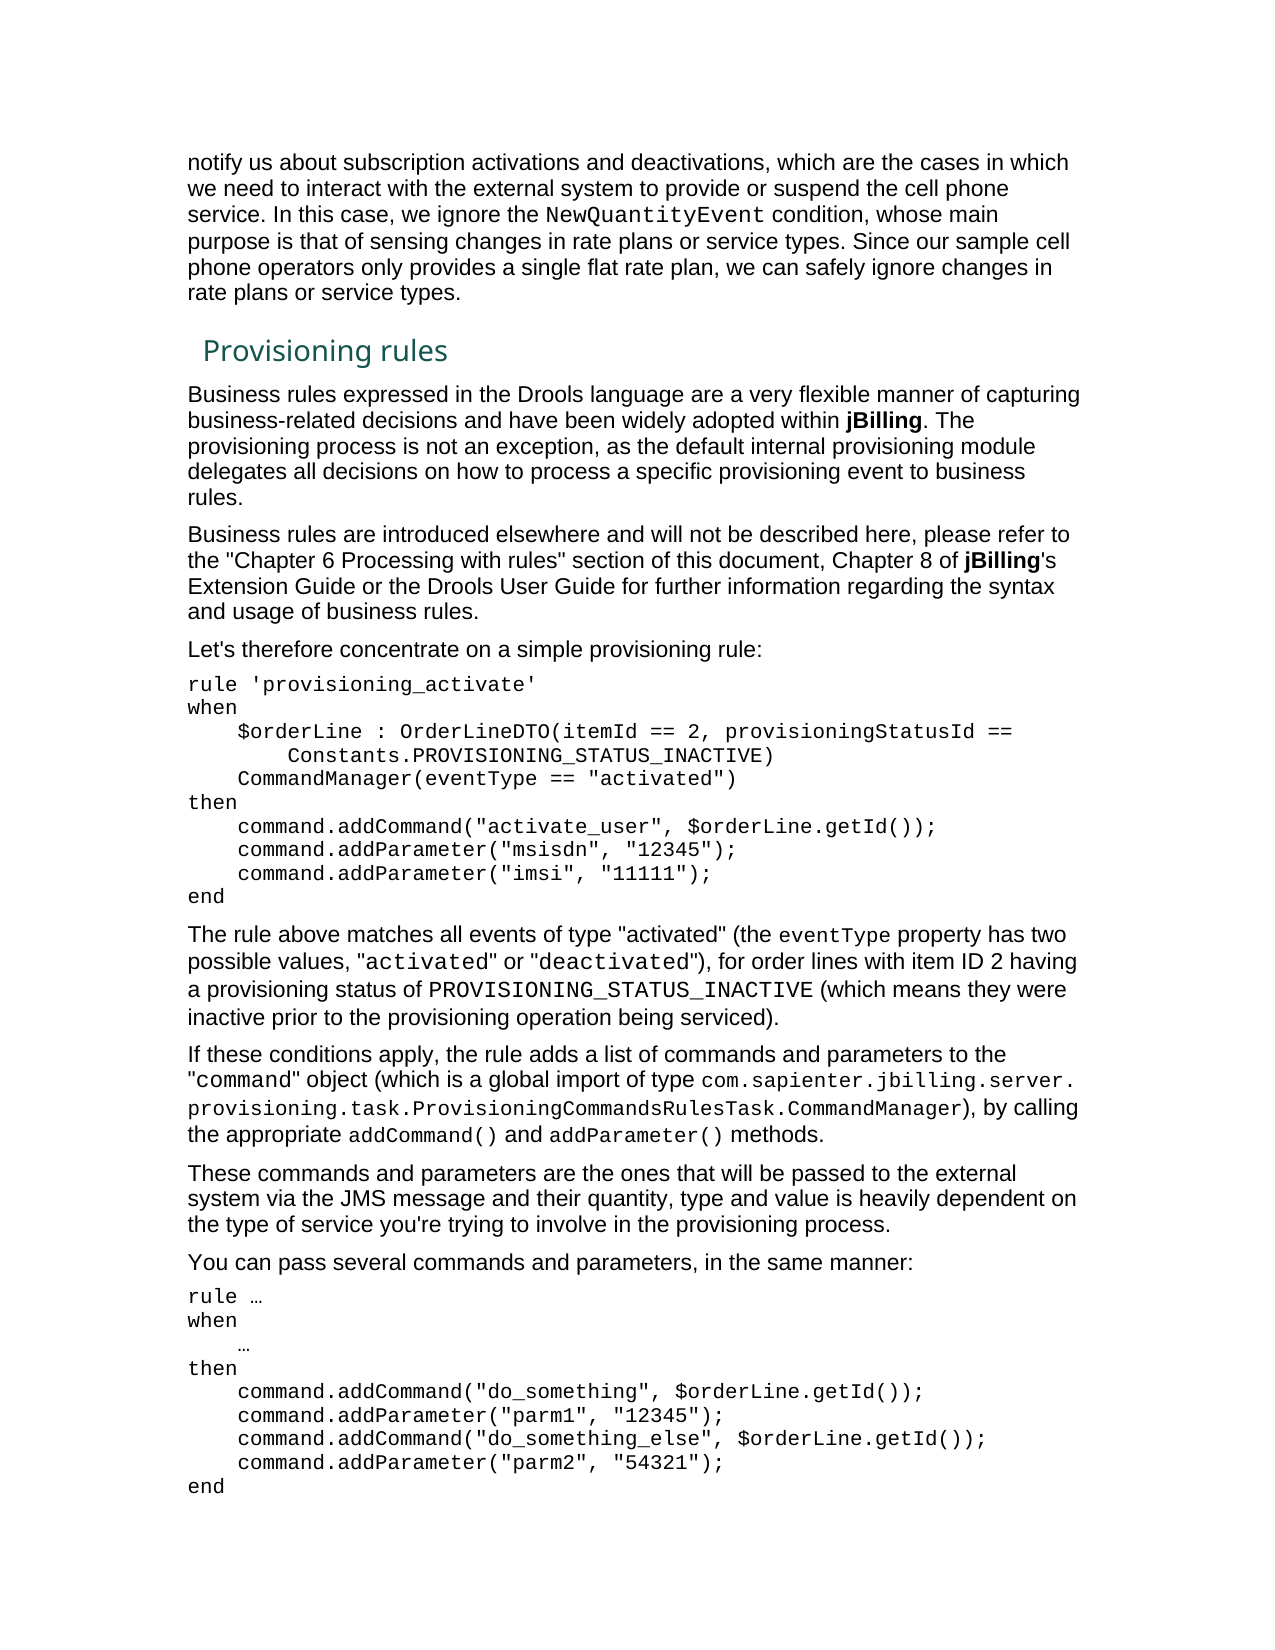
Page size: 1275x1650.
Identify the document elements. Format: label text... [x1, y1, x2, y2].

text command.addParameter("imsi", "11111"); [187, 863, 1087, 887]
text command.addParameter("parm2", "54321"); [187, 1452, 1087, 1476]
text The rule above matches all events of type "activated" (the eventType property has two possible values, "activated" or "deactivated"), for order lines with item ID 2 having a provisioning status of PROVISIONING_STATUS_INACTIVE (which means they were inactive prior to the provisioning operation being serviced). [187, 922, 1087, 1030]
text rule 'provisioning_activate' [187, 674, 1087, 697]
text CommandManager(eventType == "activated") [187, 768, 1087, 792]
text command.addCommand("activate_user", $orderLine.getId()); [187, 816, 1087, 839]
text You can pass several commands and parameters, in the same manner: [187, 1249, 1087, 1275]
text then [187, 792, 1087, 816]
text then [187, 1357, 1087, 1381]
text command.addCommand("do_something_else", $orderLine.getId()); [187, 1428, 1087, 1452]
text end [187, 1476, 1087, 1499]
text command.addParameter("parm1", "12345"); [187, 1405, 1087, 1428]
text $orderLine : OrderLineDTO(itemId == 2, provisioningStatusId == [187, 721, 1087, 745]
text rule … [187, 1287, 1087, 1310]
text when [187, 1310, 1087, 1334]
text Business rules expressed in the Drools language are a very flexible manner of capturing business-related decisions and have been widely adopted within jBilling. The provisioning process is not an exception, as the default internal provisioning module delegates all decisions on how to process a specific provisioning event to business rules. [187, 382, 1087, 510]
text … [187, 1334, 1087, 1357]
text Business rules are introduced elsewhere and will not be described here, please refer to the "Chapter 6 Processing with rules" section of this document, Chapter 8 of jBilling's Extension Guide or the Drools User Guide for further information regarding the syntax and usage of business rules. [187, 522, 1087, 624]
text command.addCommand("do_something", $orderLine.getId()); [187, 1381, 1087, 1405]
text command.addParameter("msisdn", "12345"); [187, 839, 1087, 863]
subtitle Provisioning rules [202, 331, 1087, 370]
text end [187, 887, 1087, 910]
text Let's therefore concentrate on a simple provisioning rule: [187, 636, 1087, 662]
text If these conditions apply, the rule adds a list of commands and parameters to the "command" object (which is a global import of type com.sapienter.jbilling.server. provisioning.task.ProvisioningCommandsRulesTask.CommandManager), by calling the appropriate addCommand() and addParameter() methods. [187, 1042, 1087, 1149]
text Constants.PROVISIONING_STATUS_INACTIVE) [187, 745, 1087, 768]
text These commands and parameters are the ones that will be passed to the external system via the JMS message and their quantity, type and value is heavily dependent on the type of service you're trying to involve in the provisioning process. [187, 1161, 1087, 1237]
text when [187, 697, 1087, 721]
text notify us about subscription activations and deactivations, which are the cases in which we need to interact with the external system to provide or suspend the cell phone service. In this case, we ignore the NewQuantityEvent condition, whose main purpose is that of sensing changes in rate plans or service types. Since our sample cell phone operators only provides a single flat rate plan, we can safely ignore changes in rate plans or service types. [187, 150, 1087, 306]
